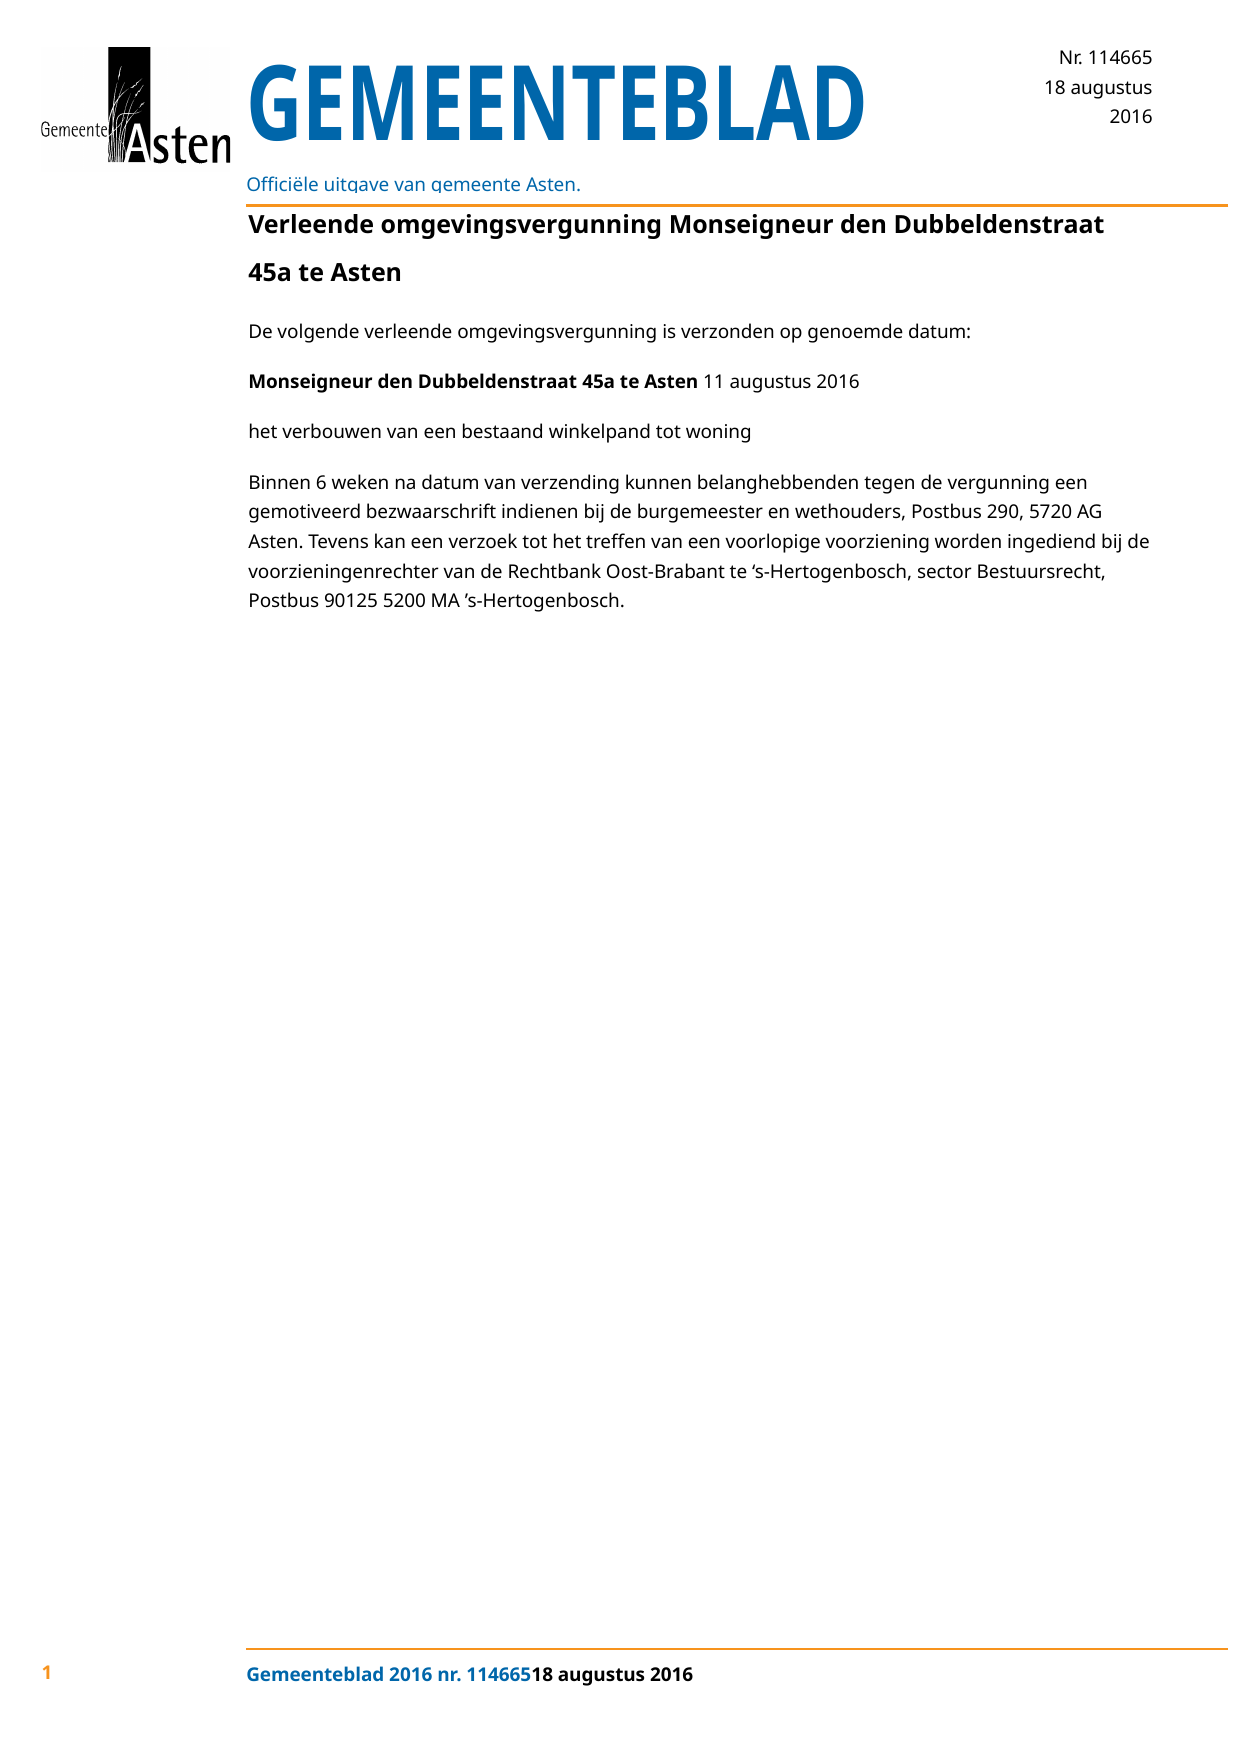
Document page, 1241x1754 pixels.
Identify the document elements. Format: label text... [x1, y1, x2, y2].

text Verleende omgevingsvergunning Monseigneur den Dubbeldenstraat 45a te Asten [248, 207, 1152, 288]
picture [41, 47, 231, 172]
text De volgende verleende omgevingsvergunning is verzonden op genoemde datum: [248, 318, 1152, 344]
text Binnen 6 weken na datum van verzending kunnen belanghebbenden tegen de vergunning een gemotiveerd bezwaarschrift indienen bij de burgemeester en wethouders, Postbus 290, 5720 AG Asten. Tevens kan een verzoek tot het treffen van een voorlopige voorziening worden ingediend bij de voorzieningenrechter van de Rechtbank Oost-Brabant te ‘s-Hertogenbosch, sector Bestuursrecht, Postbus 90125 5200 MA ’s-Hertogenbosch. [248, 469, 1152, 613]
text Monseigneur den Dubbeldenstraat 45a te Asten 11 augustus 2016 [248, 368, 1152, 394]
text het verbouwen van een bestaand winkelpand tot woning [248, 419, 1152, 444]
